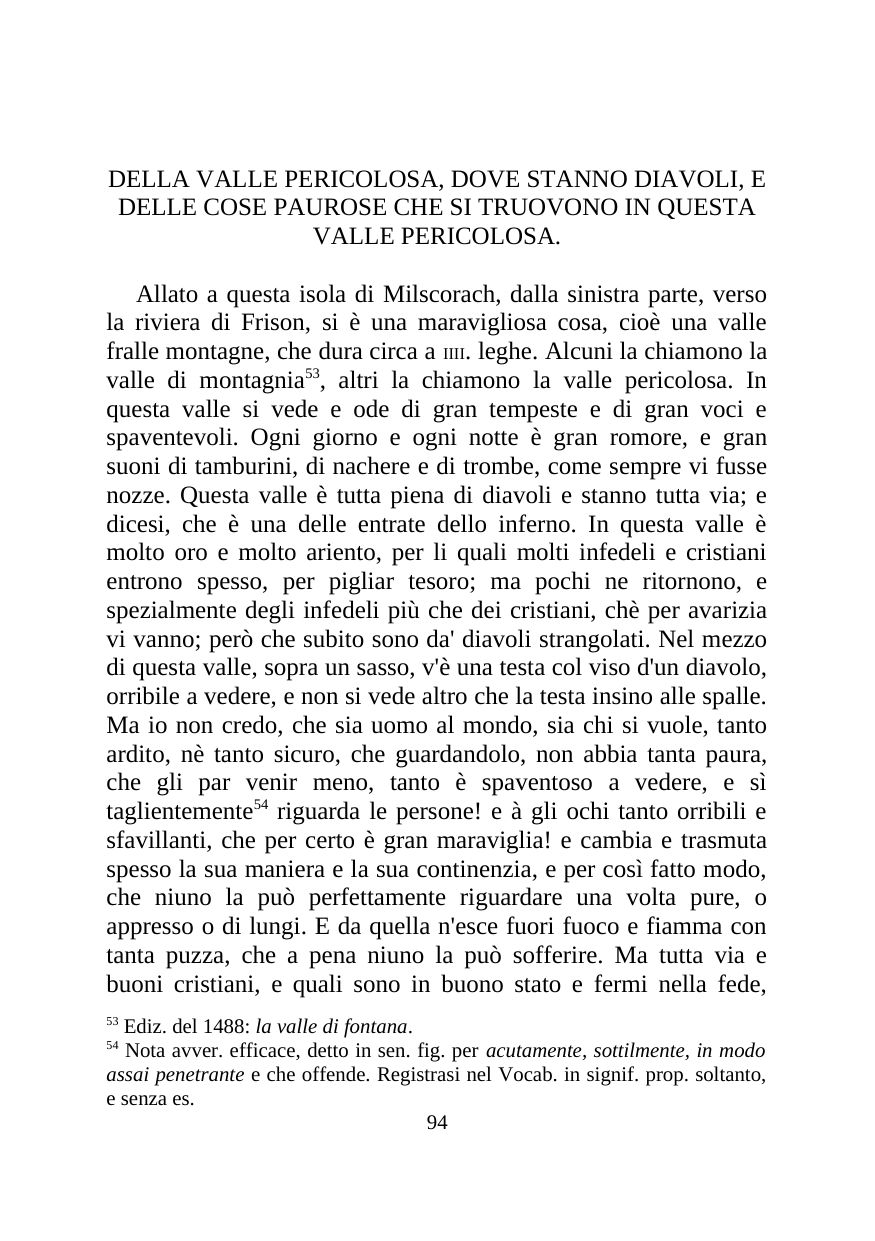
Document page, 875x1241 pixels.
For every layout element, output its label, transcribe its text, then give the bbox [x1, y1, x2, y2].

text Allato a questa isola di Milscorach, dalla sinistra parte, verso la riviera di Frison, si è una maravigliosa cosa, cioè una valle fralle montagne, che dura circa a iiii. leghe. Alcuni la chiamono la valle di montagnia, altri la chiamono la valle pericolosa. In questa valle si vede e ode di gran tempeste e di gran voci e spaventevoli. Ogni giorno e ogni notte è gran romore, e gran suoni di tamburini, di nachere e di trombe, come sempre vi fusse nozze. Questa valle è tutta piena di diavoli e stanno tutta via; e dicesi, che è una delle entrate dello inferno. In questa valle è molto oro e molto ariento, per li quali molti infedeli e cristiani entrono spesso, per pigliar tesoro; ma pochi ne ritornono, e spezialmente degli infedeli più che dei cristiani, chè per avarizia vi vanno; però che subito sono da' diavoli strangolati. Nel mezzo di questa valle, sopra un sasso, v'è una testa col viso d'un diavolo, orribile a vedere, e non si vede altro che la testa insino alle spalle. Ma io non credo, che sia uomo al mondo, sia chi si vuole, tanto ardito, nè tanto sicuro, che guardandolo, non abbia tanta paura, che gli par venir meno, tanto è spaventoso a vedere, e sì taglientemente riguarda le persone! e à gli ochi tanto orribili e sfavillanti, che per certo è gran maraviglia! e cambia e trasmuta spesso la sua maniera e la sua continenzia, e per così fatto modo, che niuno la può perfettamente riguardare una volta pure, o appresso o di lungi. E da quella n'esce fuori fuoco e fiamma con tanta puzza, che a pena niuno la può sofferire. Ma tutta via e buoni cristiani, e quali sono in buono stato e fermi nella fede, [106, 279, 768, 997]
text Nota avver. efficace, detto in sen. fig. per acutamente, sottilmente, in modo assai penetrante e che offende. Registrasi nel Vocab. in signif. prop. soltanto, e senza es. [106, 1038, 768, 1110]
text DELLA VALLE PERICOLOSA, DOVE STANNO DIAVOLI, E DELLE COSE PAUROSE CHE SI TRUOVONO IN QUESTA VALLE PERICOLOSA. [106, 164, 768, 250]
text Ediz. del 1488: la valle di fontana. [106, 1014, 768, 1038]
